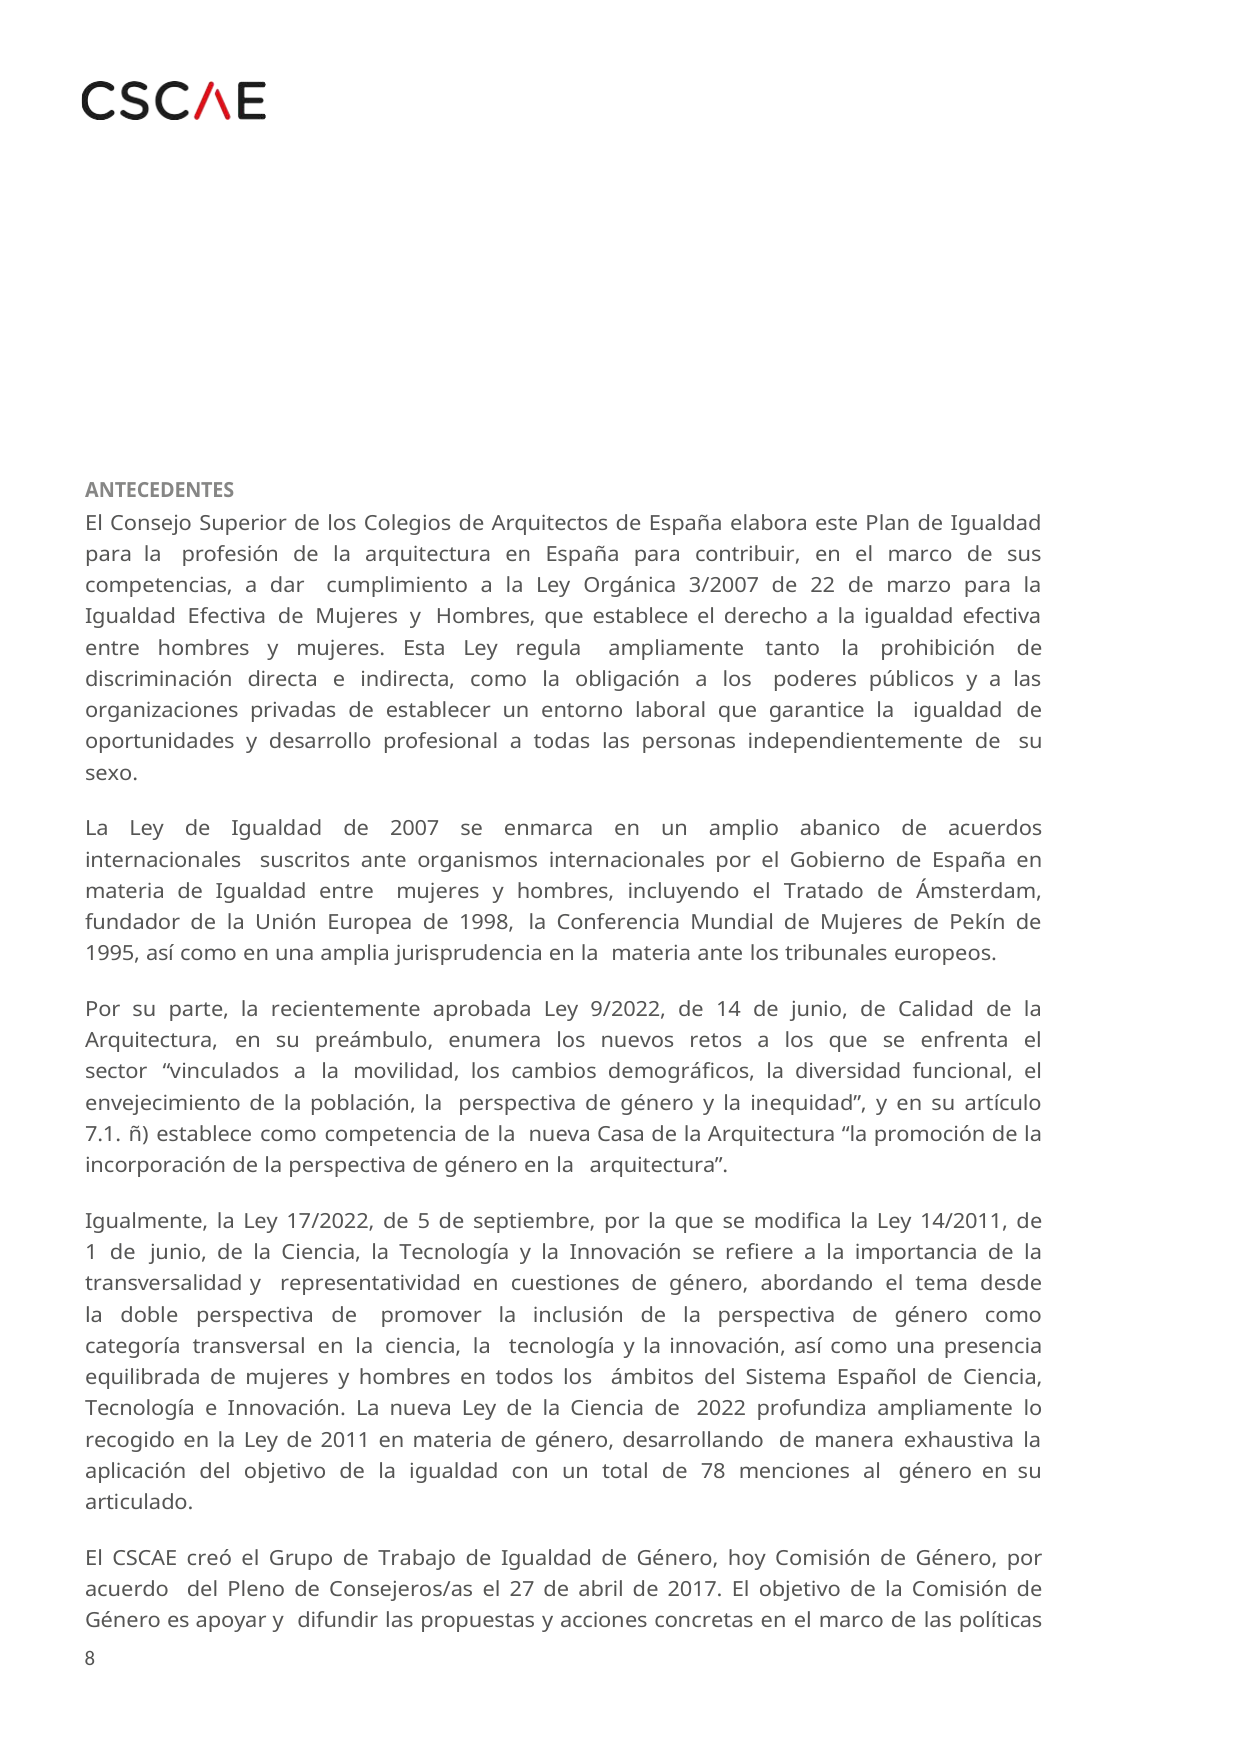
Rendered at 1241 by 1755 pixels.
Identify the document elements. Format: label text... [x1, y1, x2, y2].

text INTRODUCCIÓN [117, 343, 1043, 393]
text Igualmente, la Ley 17/2022, de 5 de septiembre, por la que se modiﬁca la Ley 14/2011, de 1 de junio, de la Ciencia, la Tecnología y la Innovación se reﬁere a la importancia de la transversalidad y representatividad en cuestiones de género, abordando el tema desde la doble perspectiva de promover la inclusión de la perspectiva de género como categoría transversal en la ciencia, la tecnología y la innovación, así como una presencia equilibrada de mujeres y hombres en todos los ámbitos del Sistema Español de Ciencia, Tecnología e Innovación. La nueva Ley de la Ciencia de 2022 profundiza ampliamente lo recogido en la Ley de 2011 en materia de género, desarrollando de manera exhaustiva la aplicación del objetivo de la igualdad con un total de 78 menciones al género en su articulado. [85, 1203, 1042, 1516]
text El Consejo Superior de los Colegios de Arquitectos de España elabora este Plan de Igualdad para la profesión de la arquitectura en España para contribuir, en el marco de sus competencias, a dar cumplimiento a la Ley Orgánica 3/2007 de 22 de marzo para la Igualdad Efectiva de Mujeres y Hombres, que establece el derecho a la igualdad efectiva entre hombres y mujeres. Esta Ley regula ampliamente tanto la prohibición de discriminación directa e indirecta, como la obligación a los poderes públicos y a las organizaciones privadas de establecer un entorno laboral que garantice la igualdad de oportunidades y desarrollo profesional a todas las personas independientemente de su sexo. [85, 505, 1042, 786]
text Por su parte, la recientemente aprobada Ley 9/2022, de 14 de junio, de Calidad de la Arquitectura, en su preámbulo, enumera los nuevos retos a los que se enfrenta el sector “vinculados a la movilidad, los cambios demográﬁcos, la diversidad funcional, el envejecimiento de la población, la perspectiva de género y la inequidad”, y en su artículo 7.1. ñ) establece como competencia de la nueva Casa de la Arquitectura “la promoción de la incorporación de la perspectiva de género en la arquitectura”. [85, 991, 1042, 1179]
text El CSCAE creó el Grupo de Trabajo de Igualdad de Género, hoy Comisión de Género, por acuerdo del Pleno de Consejeros/as el 27 de abril de 2017. El objetivo de la Comisión de Género es apoyar y difundir las propuestas y acciones concretas en el marco de las políticas [85, 1540, 1042, 1634]
text La Ley de Igualdad de 2007 se enmarca en un amplio abanico de acuerdos internacionales suscritos ante organismos internacionales por el Gobierno de España en materia de Igualdad entre mujeres y hombres, incluyendo el Tratado de Ámsterdam, fundador de la Unión Europea de 1998, la Conferencia Mundial de Mujeres de Pekín de 1995, así como en una amplia jurisprudencia en la materia ante los tribunales europeos. [85, 811, 1042, 967]
subtitle ANTECEDENTES [85, 476, 1066, 502]
